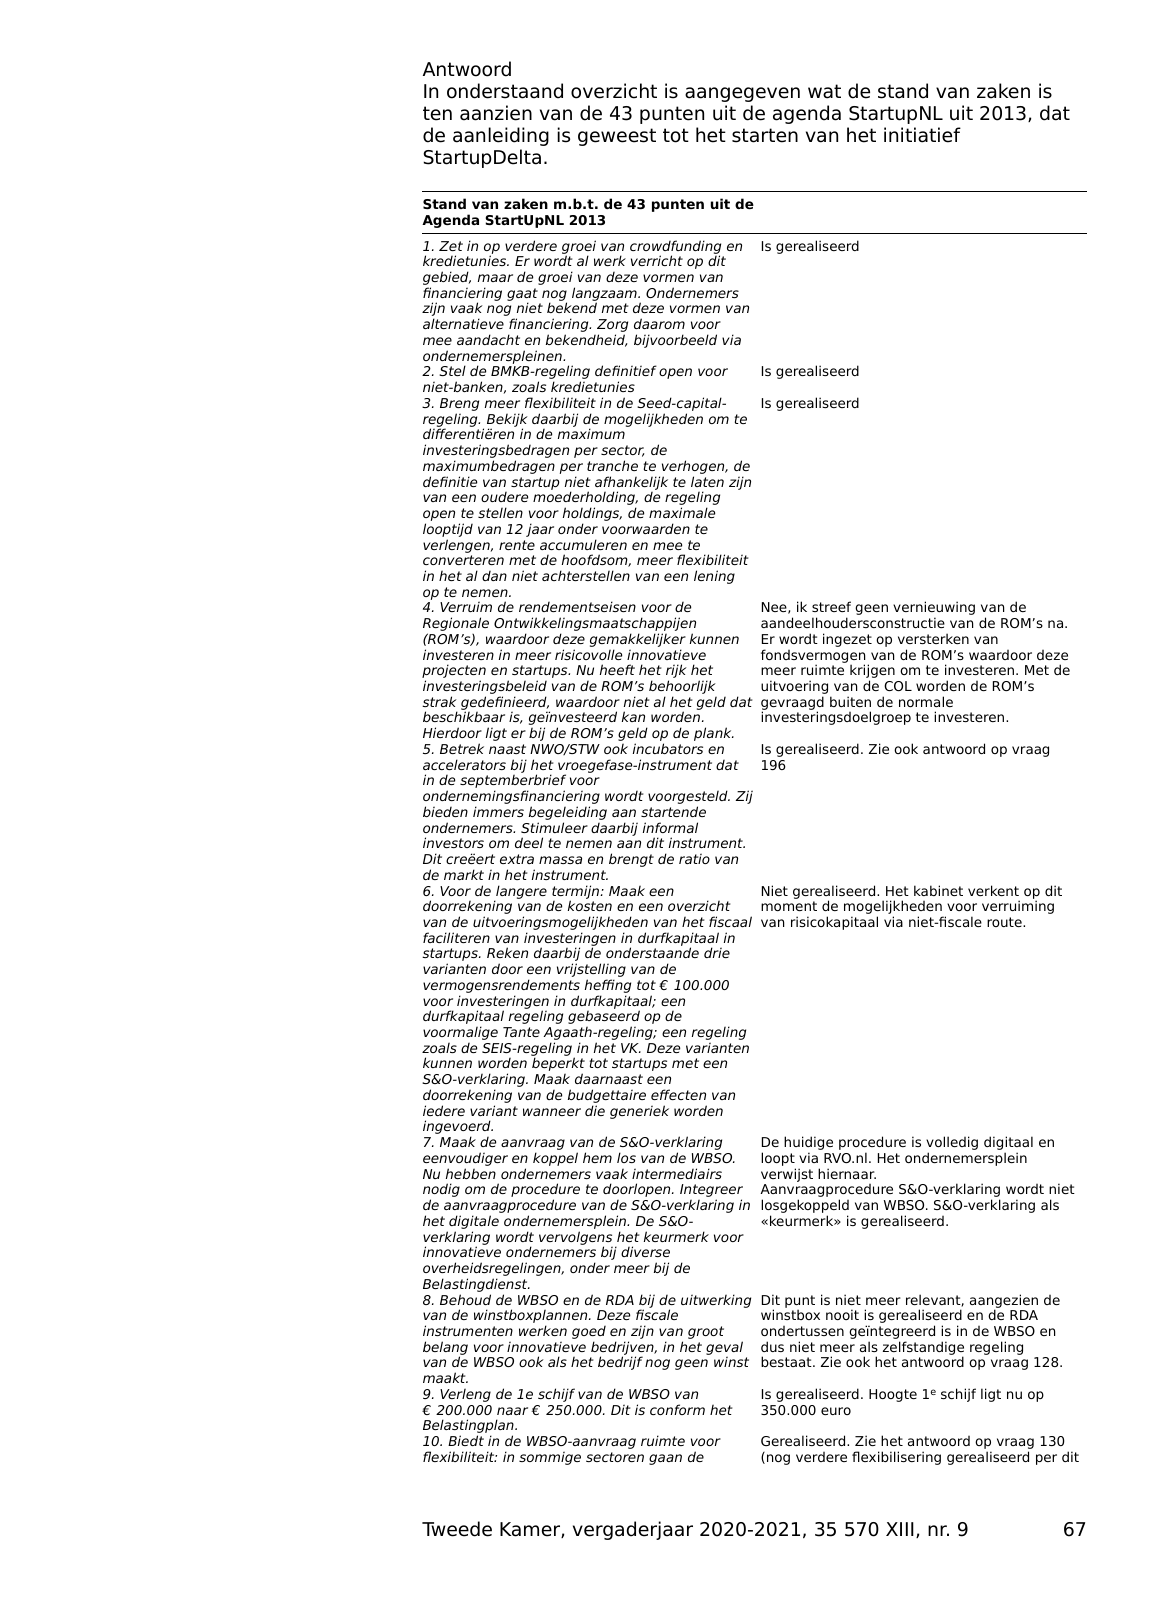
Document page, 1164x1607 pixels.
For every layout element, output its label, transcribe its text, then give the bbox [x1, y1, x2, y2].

table_cell 10. Biedt in de WBSO-aanvraag ruimte voor flexibiliteit: in sommige sectoren gaan de [422, 1434, 754, 1465]
table_cell 1. Zet in op verdere groei van crowdfunding en kredietunies. Er wordt al werk verricht op dit gebied, maar de groei van deze vormen van financiering gaat nog langzaam. Ondernemers zijn vaak nog niet bekend met deze vormen van alternatieve financiering. Zorg daarom voor mee aandacht en bekendheid, bijvoorbeeld via ondernemerspleinen. [422, 234, 754, 364]
table_cell Nee, ik streef geen vernieuwing van de aandeelhoudersconstructie van de ROM’s na. Er wordt ingezet op versterken van fondsvermogen van de ROM’s waardoor deze meer ruimte krijgen om te investeren. Met de uitvoering van de COL worden de ROM’s gevraagd buiten de normale investeringsdoelgroep te investeren. [754, 600, 1087, 742]
table_cell Is gerealiseerd [754, 234, 1087, 364]
table_cell 5. Betrek naast NWO/STW ook incubators en accelerators bij het vroegefase-instrument dat in de septemberbrief voor ondernemingsfinanciering wordt voorgesteld. Zij bieden immers begeleiding aan startende ondernemers. Stimuleer daarbij informal investors om deel te nemen aan dit instrument. Dit creëert extra massa en brengt de ratio van de markt in het instrument. [422, 742, 754, 883]
table_cell Is gerealiseerd [754, 364, 1087, 396]
table_cell Dit punt is niet meer relevant, aangezien de winstbox nooit is gerealiseerd en de RDA ondertussen geïntegreerd is in de WBSO en dus niet meer als zelfstandige regeling bestaat. Zie ook het antwoord op vraag 128. [754, 1292, 1087, 1387]
table_cell Is gerealiseerd [754, 396, 1087, 600]
table_cell De huidige procedure is volledig digitaal en loopt via RVO.nl. Het ondernemersplein verwijst hiernaar. Aanvraagprocedure S&O-verklaring wordt niet losgekoppeld van WBSO. S&O-verklaring als «keurmerk» is gerealiseerd. [754, 1135, 1087, 1292]
table_header [754, 192, 1087, 233]
table_cell 7. Maak de aanvraag van de S&O-verklaring eenvoudiger en koppel hem los van de WBSO. Nu hebben ondernemers vaak intermediairs nodig om de procedure te doorlopen. Integreer de aanvraagprocedure van de S&O-verklaring in het digitale ondernemersplein. De S&O-verklaring wordt vervolgens het keurmerk voor innovatieve ondernemers bij diverse overheidsregelingen, onder meer bij de Belastingdienst. [422, 1135, 754, 1292]
table_cell 4. Verruim de rendementseisen voor de Regionale Ontwikkelingsmaatschappijen (ROM’s), waardoor deze gemakkelijker kunnen investeren in meer risicovolle innovatieve projecten en startups. Nu heeft het rijk het investeringsbeleid van de ROM’s behoorlijk strak gedefinieerd, waardoor niet al het geld dat beschikbaar is, geïnvesteerd kan worden. Hierdoor ligt er bij de ROM’s geld op de plank. [422, 600, 754, 742]
table_cell Is gerealiseerd. Zie ook antwoord op vraag 196 [754, 742, 1087, 883]
table_header Stand van zaken m.b.t. de 43 punten uit de Agenda StartUpNL 2013 [422, 192, 754, 233]
table_cell 8. Behoud de WBSO en de RDA bij de uitwerking van de winstboxplannen. Deze fiscale instrumenten werken goed en zijn van groot belang voor innovatieve bedrijven, in het geval van de WBSO ook als het bedrijf nog geen winst maakt. [422, 1292, 754, 1387]
table_cell 3. Breng meer flexibiliteit in de Seed-capital-regeling. Bekijk daarbij de mogelijkheden om te differentiëren in de maximum investeringsbedragen per sector, de maximumbedragen per tranche te verhogen, de definitie van startup niet afhankelijk te laten zijn van een oudere moederholding, de regeling open te stellen voor holdings, de maximale looptijd van 12 jaar onder voorwaarden te verlengen, rente accumuleren en mee te converteren met de hoofdsom, meer flexibiliteit in het al dan niet achterstellen van een lening op te nemen. [422, 396, 754, 600]
table_cell Niet gerealiseerd. Het kabinet verkent op dit moment de mogelijkheden voor verruiming van risicokapitaal via niet-fiscale route. [754, 883, 1087, 1135]
table_cell Gerealiseerd. Zie het antwoord op vraag 130 (nog verdere flexibilisering gerealiseerd per dit [754, 1434, 1087, 1465]
table_cell 9. Verleng de 1e schijf van de WBSO van € 200.000 naar € 250.000. Dit is conform het Belastingplan. [422, 1387, 754, 1434]
table_cell 2. Stel de BMKB-regeling definitief open voor niet-banken, zoals kredietunies [422, 364, 754, 396]
text In onderstaand overzicht is aangegeven wat de stand van zaken is ten aanzien van de 43 punten uit de agenda StartupNL uit 2013, dat de aanleiding is geweest tot het starten van het initiatief StartupDelta. [422, 81, 1087, 169]
table_cell 6. Voor de langere termijn: Maak een doorrekening van de kosten en een overzicht van de uitvoeringsmogelijkheden van het fiscaal faciliteren van investeringen in durfkapitaal in startups. Reken daarbij de onderstaande drie varianten door een vrijstelling van de vermogensrendements heffing tot € 100.000 voor investeringen in durfkapitaal; een durfkapitaal regeling gebaseerd op de voormalige Tante Agaath-regeling; een regeling zoals de SEIS-regeling in het VK. Deze varianten kunnen worden beperkt tot startups met een S&O-verklaring. Maak daarnaast een doorrekening van de budgettaire effecten van iedere variant wanneer die generiek worden ingevoerd. [422, 883, 754, 1135]
table_cell Is gerealiseerd. Hoogte 1e schijf ligt nu op 350.000 euro [754, 1387, 1087, 1434]
text Antwoord [422, 59, 1087, 81]
